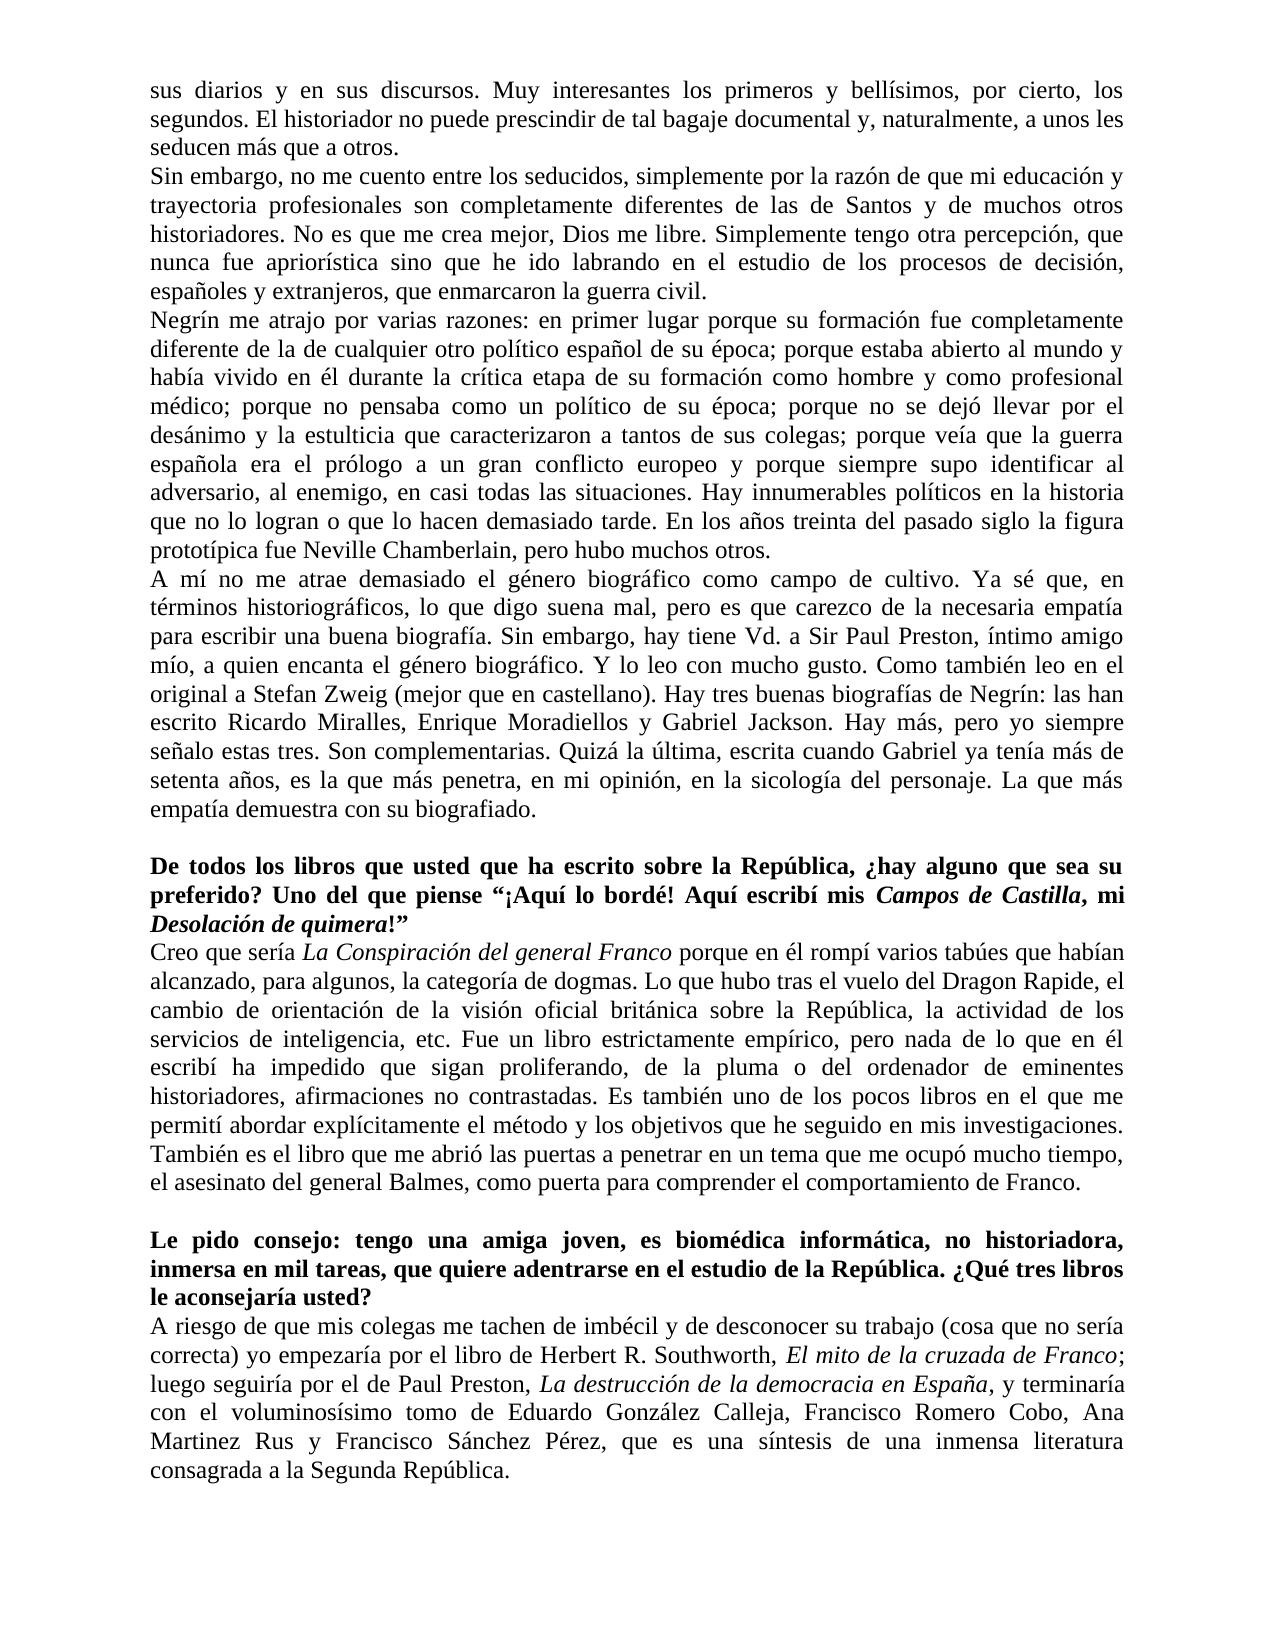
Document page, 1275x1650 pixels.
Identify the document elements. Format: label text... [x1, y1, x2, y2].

text Creo que sería La Conspiración del general Franco porque en él rompí varios tabúes que habían alcanzado, para algunos, la categoría de dogmas. Lo que hubo tras el vuelo del Dragon Rapide, el cambio de orientación de la visión oficial británica sobre la República, la actividad de los servicios de inteligencia, etc. Fue un libro estrictamente empírico, pero nada de lo que en él escribí ha impedido que sigan proliferando, de la pluma o del ordenador de eminentes historiadores, afirmaciones no contrastadas. Es también uno de los pocos libros en el que me permití abordar explícitamente el método y los objetivos que he seguido en mis investigaciones. También es el libro que me abrió las puertas a penetrar en un tema que me ocupó mucho tiempo, el asesinato del general Balmes, como puerta para comprender el comportamiento de Franco. [150, 937, 1125, 1196]
text A riesgo de que mis colegas me tachen de imbécil y de desconocer su trabajo (cosa que no sería correcta) yo empezaría por el libro de Herbert R. Southworth, El mito de la cruzada de Franco; luego seguiría por el de Paul Preston, La destrucción de la democracia en España, y terminaría con el voluminosísimo tomo de Eduardo González Calleja, Francisco Romero Cobo, Ana Martinez Rus y Francisco Sánchez Pérez, que es una síntesis de una inmensa literatura consagrada a la Segunda República. [150, 1311, 1125, 1484]
text Sin embargo, no me cuento entre los seducidos, simplemente por la razón de que mi educación y trayectoria profesionales son completamente diferentes de las de Santos y de muchos otros historiadores. No es que me crea mejor, Dios me libre. Simplemente tengo otra percepción, que nunca fue apriorística sino que he ido labrando en el estudio de los procesos de decisión, españoles y extranjeros, que enmarcaron la guerra civil. [150, 161, 1125, 305]
text De todos los libros que usted que ha escrito sobre la República, ¿hay alguno que sea su preferido? Uno del que piense “¡Aquí lo bordé! Aquí escribí mis Campos de Castilla, mi Desolación de quimera!” [150, 851, 1125, 937]
text Negrín me atrajo por varias razones: en primer lugar porque su formación fue completamente diferente de la de cualquier otro político español de su época; porque estaba abierto al mundo y había vivido en él durante la crítica etapa de su formación como hombre y como profesional médico; porque no pensaba como un político de su época; porque no se dejó llevar por el desánimo y la estulticia que caracterizaron a tantos de sus colegas; porque veía que la guerra española era el prólogo a un gran conflicto europeo y porque siempre supo identificar al adversario, al enemigo, en casi todas las situaciones. Hay innumerables políticos en la historia que no lo logran o que lo hacen demasiado tarde. En los años treinta del pasado siglo la figura prototípica fue Neville Chamberlain, pero hubo muchos otros. [150, 305, 1125, 564]
text A mí no me atrae demasiado el género biográfico como campo de cultivo. Ya sé que, en términos historiográficos, lo que digo suena mal, pero es que carezco de la necesaria empatía para escribir una buena biografía. Sin embargo, hay tiene Vd. a Sir Paul Preston, íntimo amigo mío, a quien encanta el género biográfico. Y lo leo con mucho gusto. Como también leo en el original a Stefan Zweig (mejor que en castellano). Hay tres buenas biografías de Negrín: las han escrito Ricardo Miralles, Enrique Moradiellos y Gabriel Jackson. Hay más, pero yo siempre señalo estas tres. Son complementarias. Quizá la última, escrita cuando Gabriel ya tenía más de setenta años, es la que más penetra, en mi opinión, en la sicología del personaje. La que más empatía demuestra con su biografiado. [150, 564, 1125, 822]
text sus diarios y en sus discursos. Muy interesantes los primeros y bellísimos, por cierto, los segundos. El historiador no puede prescindir de tal bagaje documental y, naturalmente, a unos les seducen más que a otros. [150, 75, 1125, 161]
text Le pido consejo: tengo una amiga joven, es biomédica informática, no historiadora, inmersa en mil tareas, que quiere adentrarse en el estudio de la República. ¿Qué tres libros le aconsejaría usted? [150, 1225, 1125, 1311]
